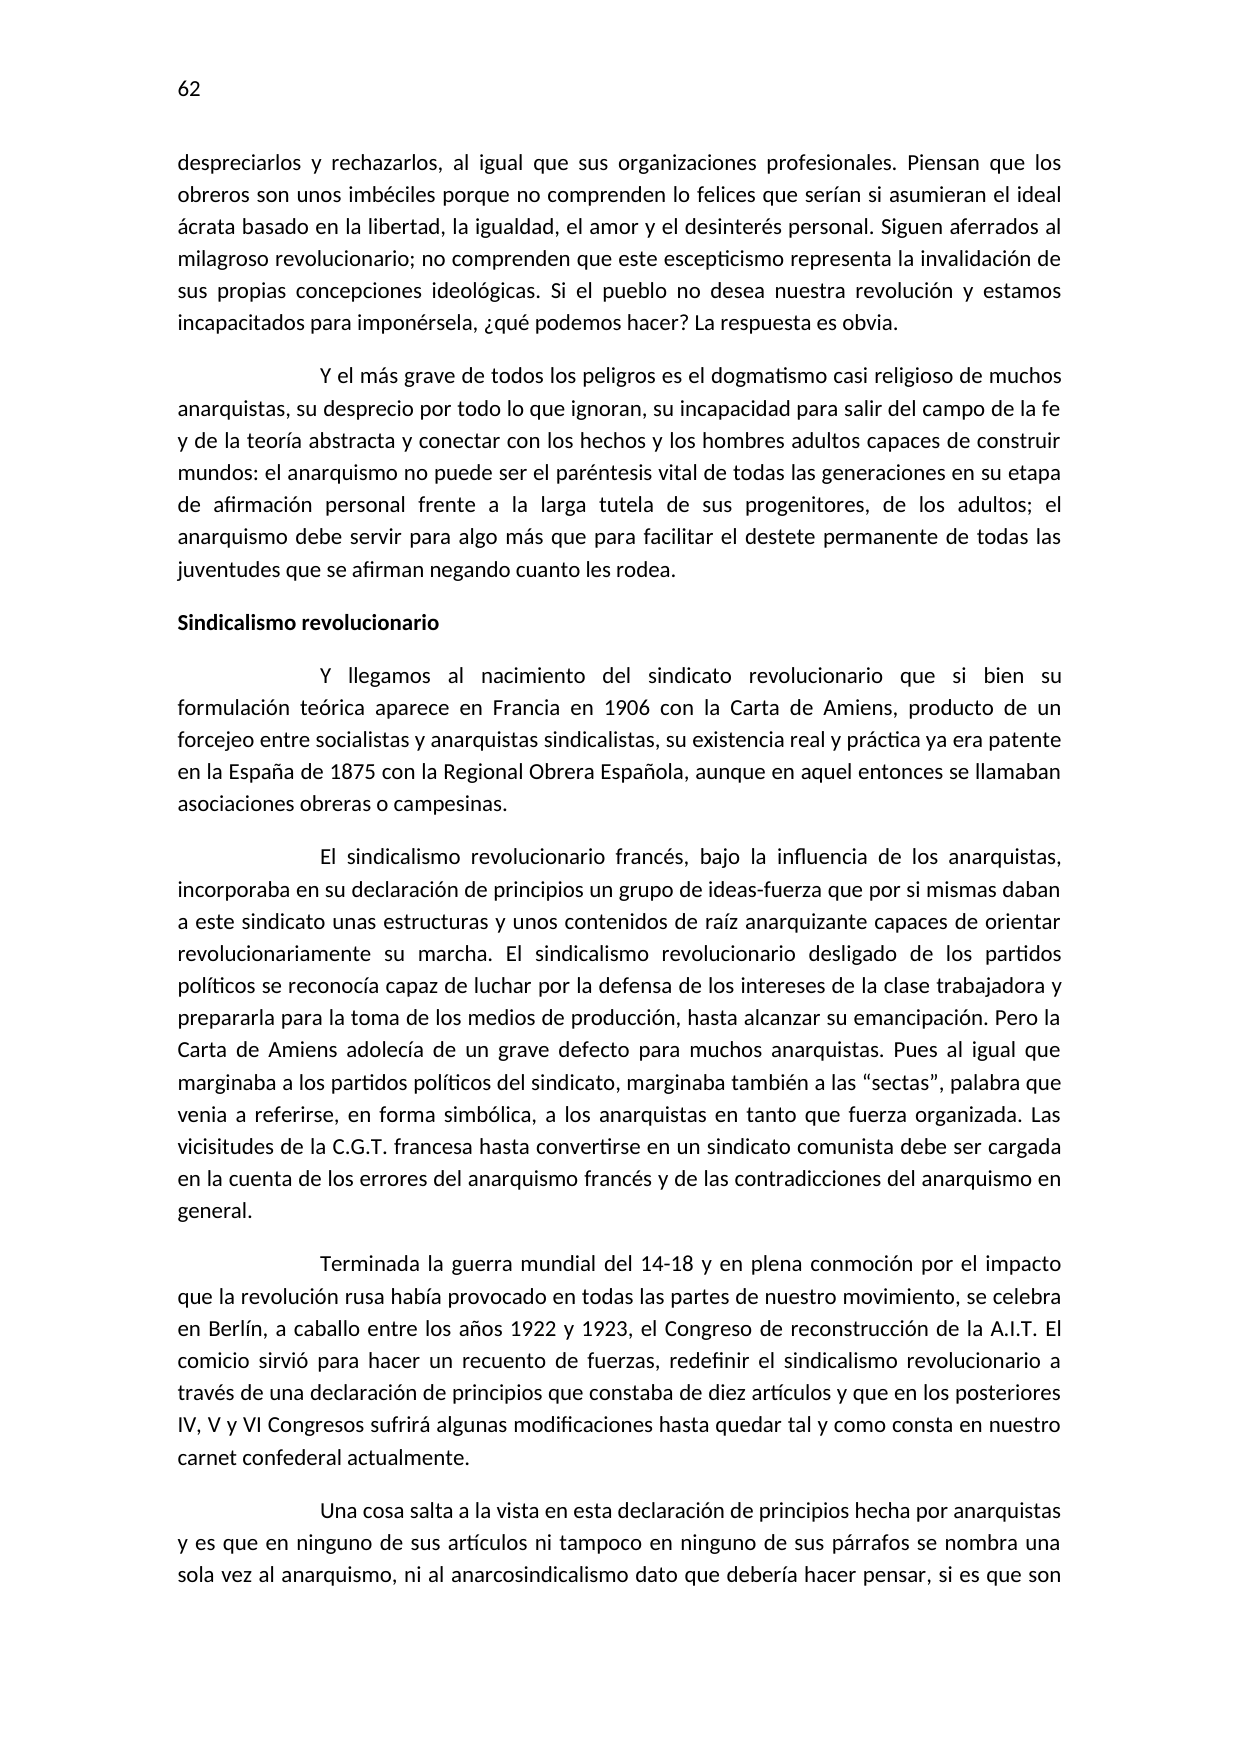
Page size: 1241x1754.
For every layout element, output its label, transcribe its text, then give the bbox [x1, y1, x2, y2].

text Sindicalismo revolucionario [177, 608, 1063, 636]
text Una cosa salta a la vista en esta declaración de principios hecha por anarquistas y es que en ninguno de sus artículos ni tampoco en ninguno de sus párrafos se nombra una sola vez al anarquismo, ni al anarcosindicalismo dato que debería hacer pensar, si es que son [177, 1496, 1063, 1588]
text Y el más grave de todos los peligros es el dogmatismo casi religioso de muchos anarquistas, su desprecio por todo lo que ignoran, su incapacidad para salir del campo de la fe y de la teoría abstracta y conectar con los hechos y los hombres adultos capaces de construir mundos: el anarquismo no puede ser el paréntesis vital de todas las generaciones en su etapa de afirmación personal frente a la larga tutela de sus progenitores, de los adultos; el anarquismo debe servir para algo más que para facilitar el destete permanente de todas las juventudes que se afirman negando cuanto les rodea. [177, 362, 1063, 583]
text Terminada la guerra mundial del 14-18 y en plena conmoción por el impacto que la revolución rusa había provocado en todas las partes de nuestro movimiento, se celebra en Berlín, a caballo entre los años 1922 y 1923, el Congreso de reconstrucción de la A.I.T. El comicio sirvió para hacer un recuento de fuerzas, redefinir el sindicalismo revolucionario a través de una declaración de principios que constaba de diez artículos y que en los posteriores IV, V y VI Congresos sufrirá algunas modificaciones hasta quedar tal y como consta en nuestro carnet confederal actualmente. [177, 1249, 1063, 1471]
text despreciarlos y rechazarlos, al igual que sus organizaciones profesionales. Piensan que los obreros son unos imbéciles porque no comprenden lo felices que serían si asumieran el ideal ácrata basado en la libertad, la igualdad, el amor y el desinterés personal. Siguen aferrados al milagroso revolucionario; no comprenden que este escepticismo representa la invalidación de sus propias concepciones ideológicas. Si el pueblo no desea nuestra revolución y estamos incapacitados para imponérsela, ¿qué podemos hacer? La respuesta es obvia. [177, 148, 1063, 337]
text El sindicalismo revolucionario francés, bajo la influencia de los anarquistas, incorporaba en su declaración de principios un grupo de ideas-fuerza que por si mismas daban a este sindicato unas estructuras y unos contenidos de raíz anarquizante capaces de orientar revolucionariamente su marcha. El sindicalismo revolucionario desligado de los partidos políticos se reconocía capaz de luchar por la defensa de los intereses de la clase trabajadora y prepararla para la toma de los medios de producción, hasta alcanzar su emancipación. Pero la Carta de Amiens adolecía de un grave defecto para muchos anarquistas. Pues al igual que marginaba a los partidos políticos del sindicato, marginaba también a las “sectas”, palabra que venia a referirse, en forma simbólica, a los anarquistas en tanto que fuerza organizada. Las vicisitudes de la C.G.T. francesa hasta convertirse en un sindicato comunista debe ser cargada en la cuenta de los errores del anarquismo francés y de las contradicciones del anarquismo en general. [177, 842, 1063, 1224]
text Y llegamos al nacimiento del sindicato revolucionario que si bien su formulación teórica aparece en Francia en 1906 con la Carta de Amiens, producto de un forcejeo entre socialistas y anarquistas sindicalistas, su existencia real y práctica ya era patente en la España de 1875 con la Regional Obrera Española, aunque en aquel entonces se llamaban asociaciones obreras o campesinas. [177, 661, 1063, 817]
